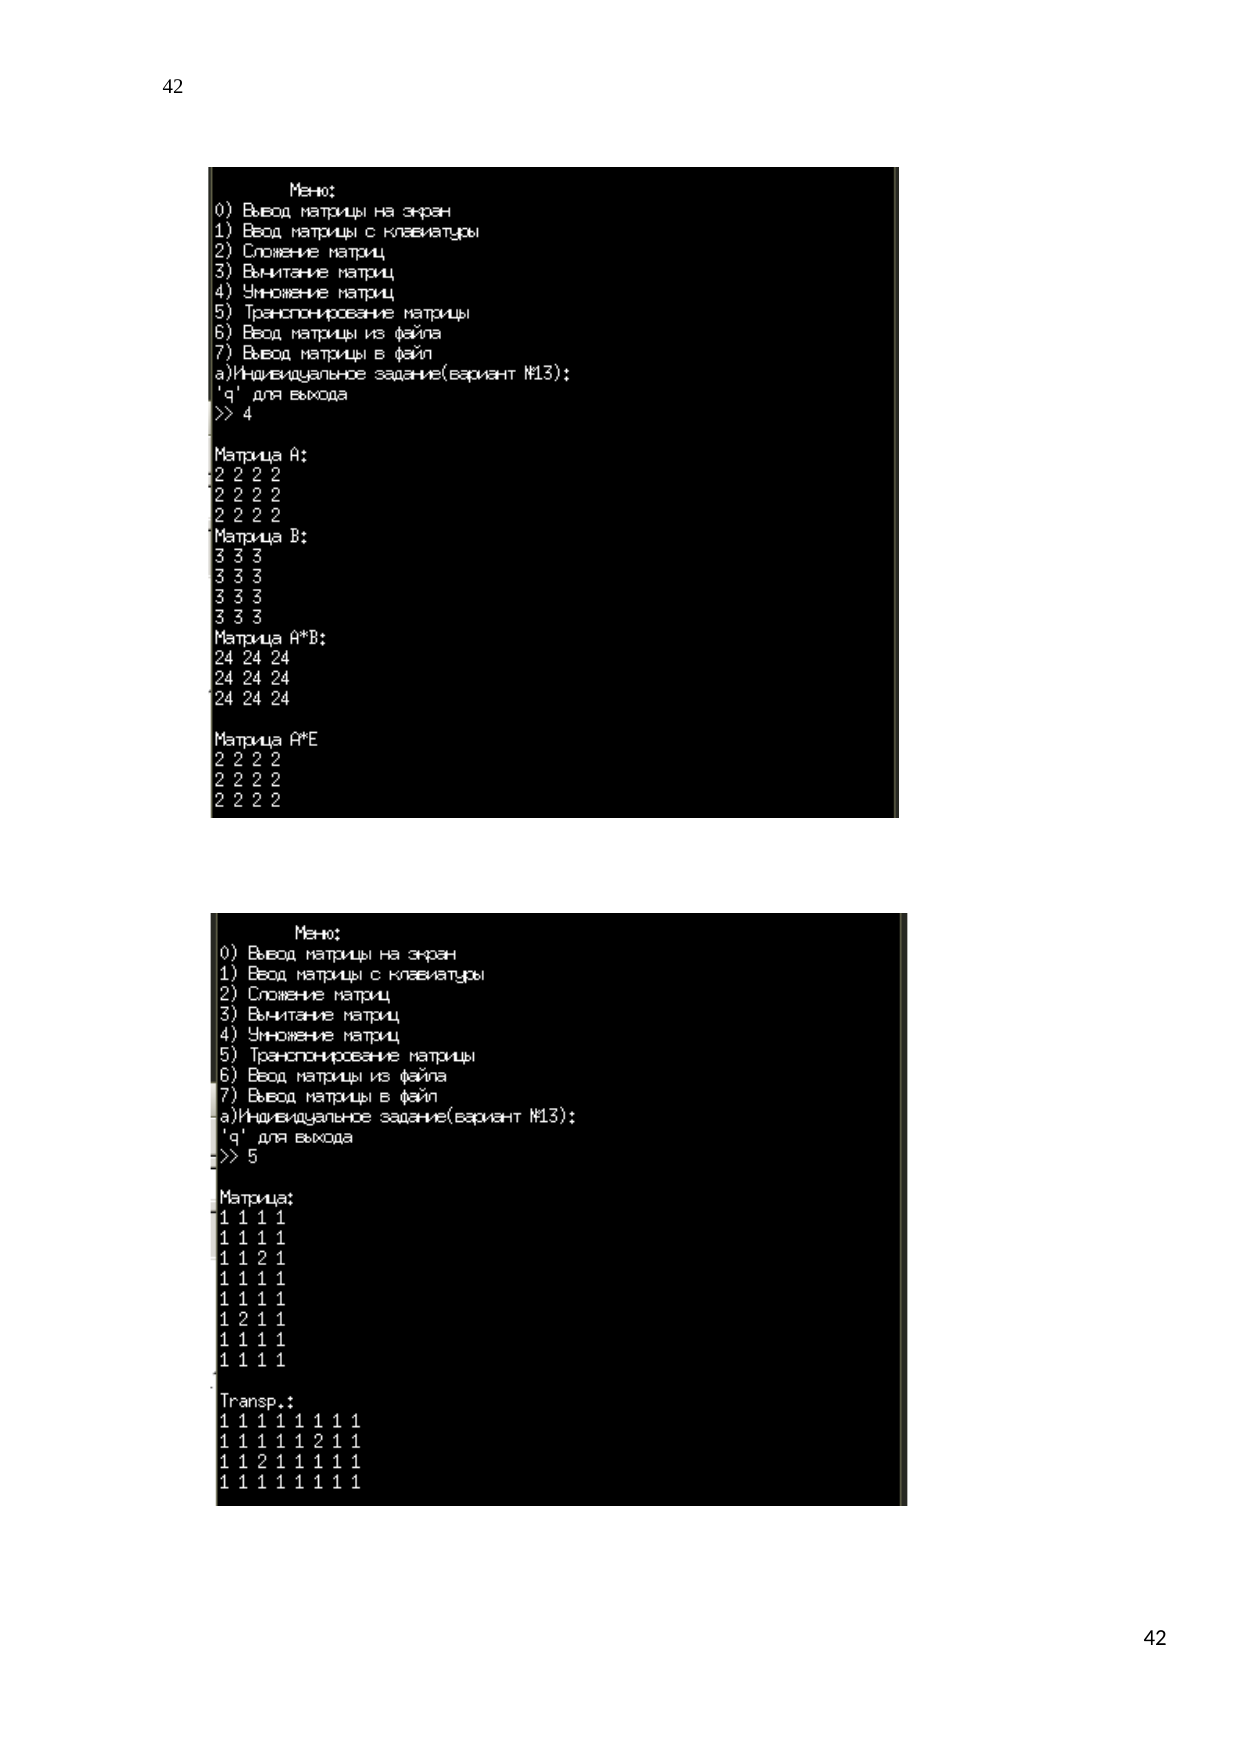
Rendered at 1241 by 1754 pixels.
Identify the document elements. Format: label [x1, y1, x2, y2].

picture [208, 167, 899, 818]
picture [210, 913, 908, 1506]
table_cell [68, 883, 1182, 1571]
table_cell [68, 150, 1182, 883]
